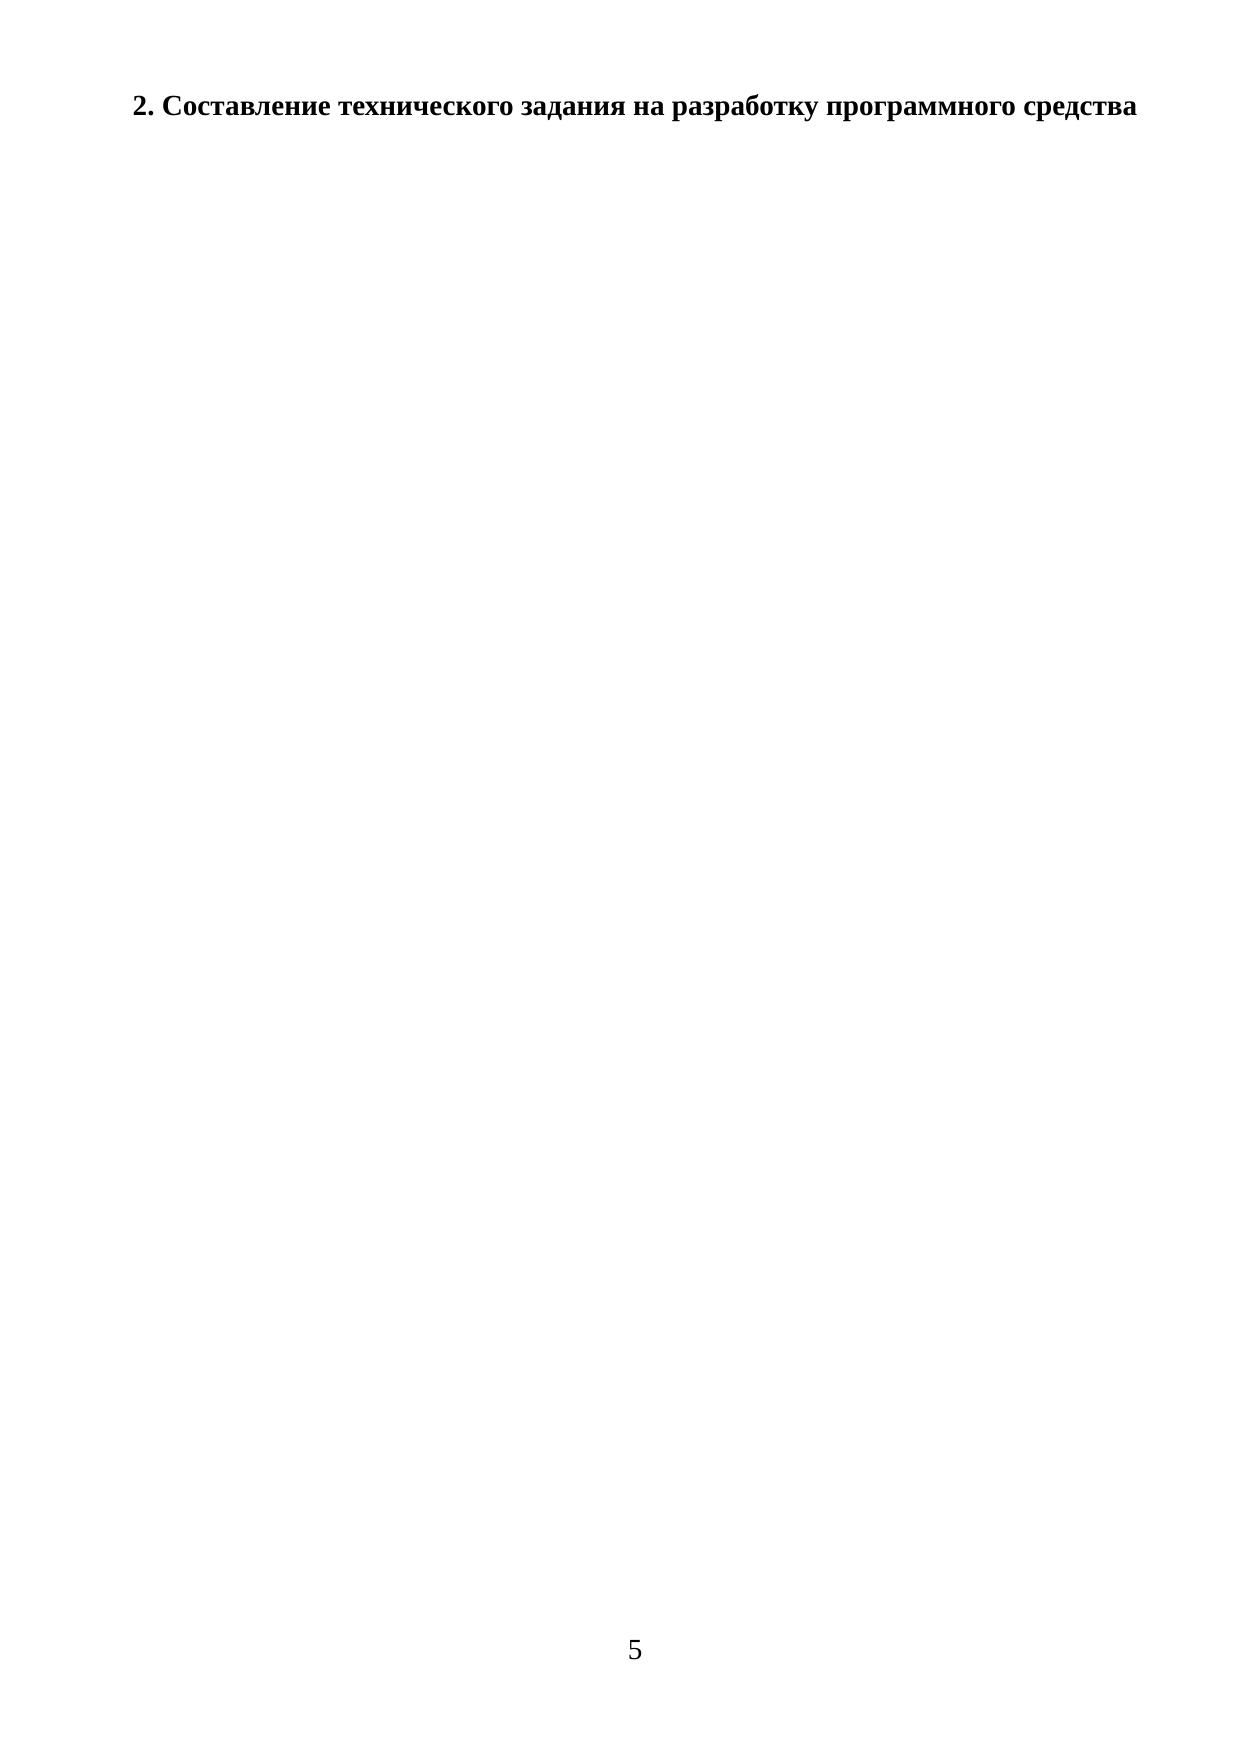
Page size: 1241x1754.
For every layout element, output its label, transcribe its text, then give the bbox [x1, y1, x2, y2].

subtitle Составление технического задания на разработку программного средства [118, 88, 1152, 122]
